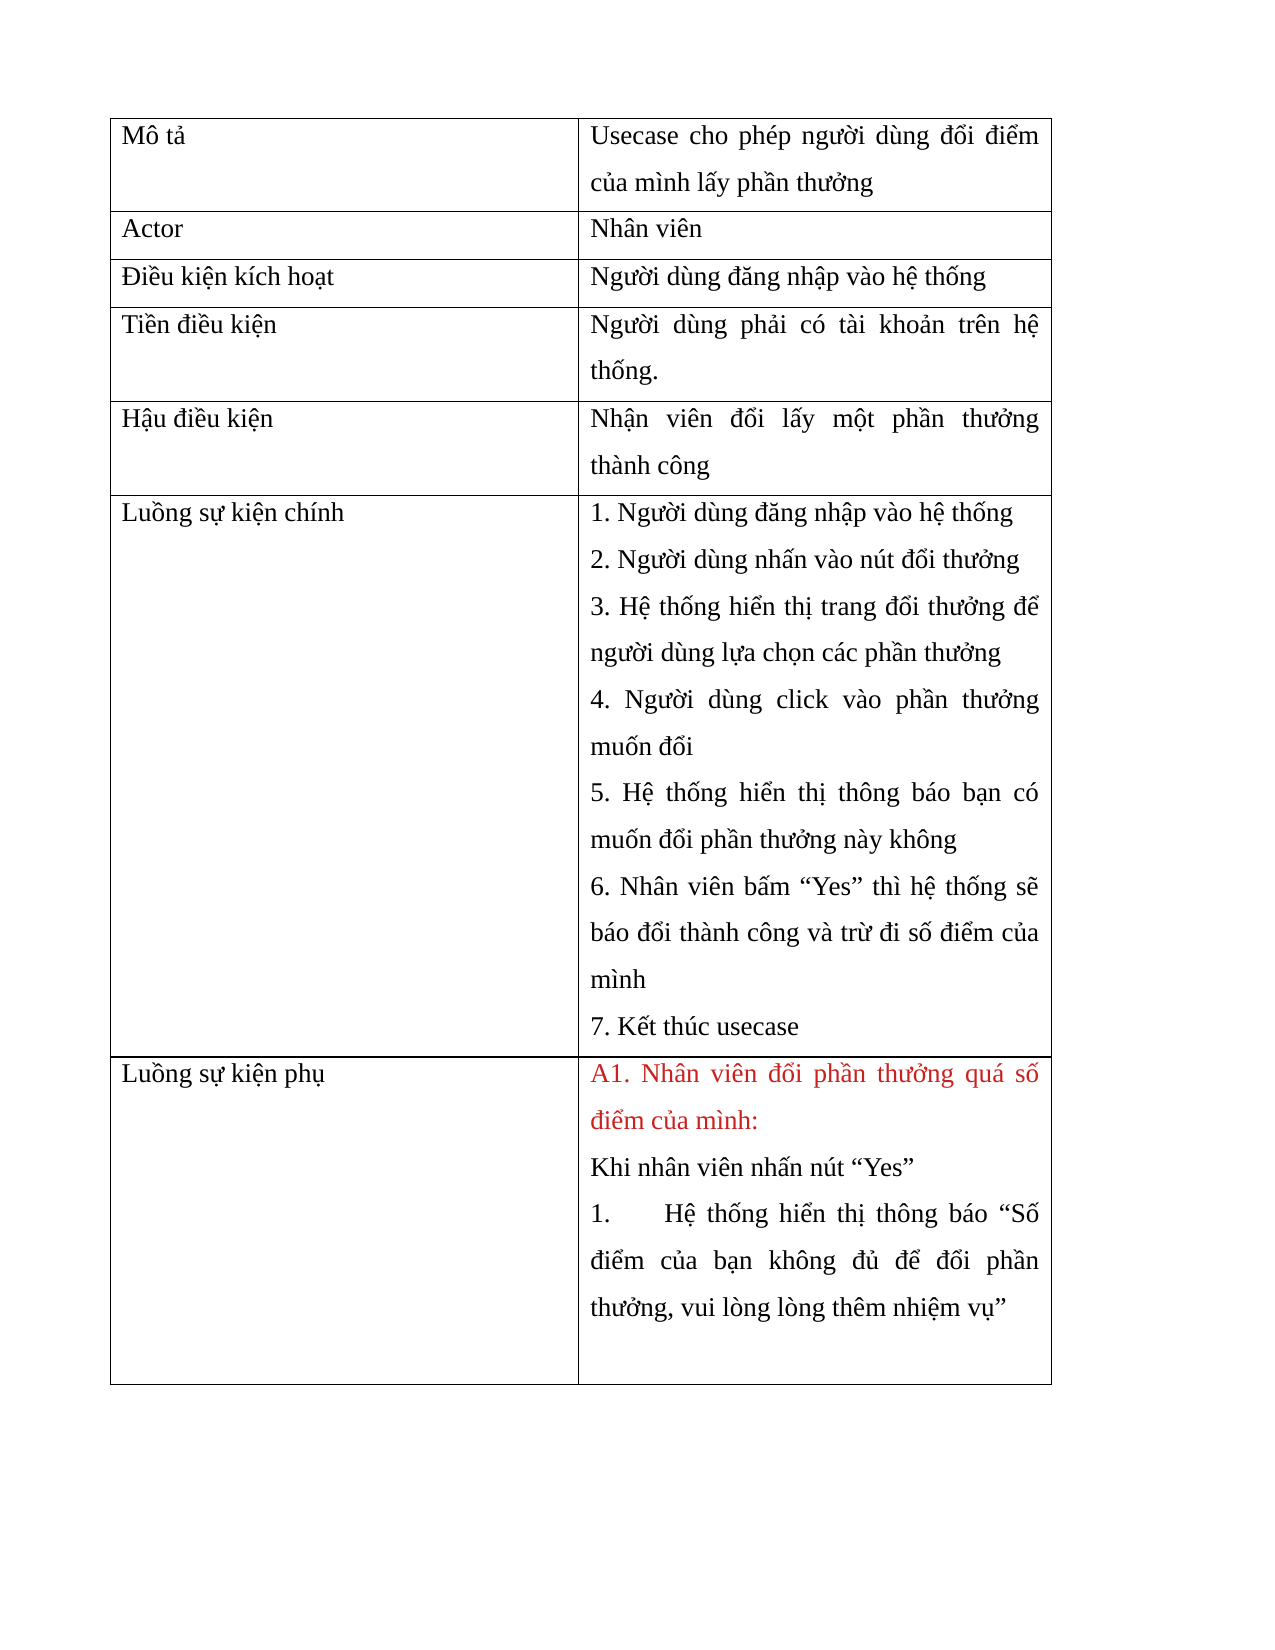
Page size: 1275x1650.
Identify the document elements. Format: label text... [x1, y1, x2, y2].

table_cell Luồng sự kiện chính [111, 496, 578, 1056]
table_cell Người dùng phải có tài khoản trên hệ thống. [579, 308, 1051, 401]
table_cell Tiền điều kiện [111, 308, 578, 401]
table_cell Nhận viên đổi lấy một phần thưởng thành công [579, 402, 1051, 495]
table_cell Actor [111, 212, 578, 259]
table_cell Hậu điều kiện [111, 402, 578, 495]
table_cell Nhân viên [579, 212, 1051, 259]
table_cell Người dùng đăng nhập vào hệ thống [579, 260, 1051, 307]
table_cell Điều kiện kích hoạt [111, 260, 578, 307]
table_cell Usecase cho phép người dùng đổi điểm của mình lấy phần thưởng [579, 119, 1051, 211]
table_cell Mô tả [111, 119, 578, 211]
table_cell A1. Nhân viên đổi phần thưởng quá số điểm của mình: Khi nhân viên nhấn nút “Yes” Hệ thống hiển thị thông báo “Số điểm của bạn không đủ để đổi phần thưởng, vui lòng lòng thêm nhiệm vụ” [579, 1058, 1051, 1384]
table_cell 1. Người dùng đăng nhập vào hệ thống 2. Người dùng nhấn vào nút đổi thưởng 3. Hệ thống hiển thị trang đổi thưởng để người dùng lựa chọn các phần thưởng 4. Người dùng click vào phần thưởng muốn đổi 5. Hệ thống hiển thị thông báo bạn có muốn đổi phần thưởng này không 6. Nhân viên bấm “Yes” thì hệ thống sẽ báo đổi thành công và trừ đi số điểm của mình 7. Kết thúc usecase [579, 496, 1051, 1056]
table_cell Luồng sự kiện phụ [111, 1058, 578, 1384]
